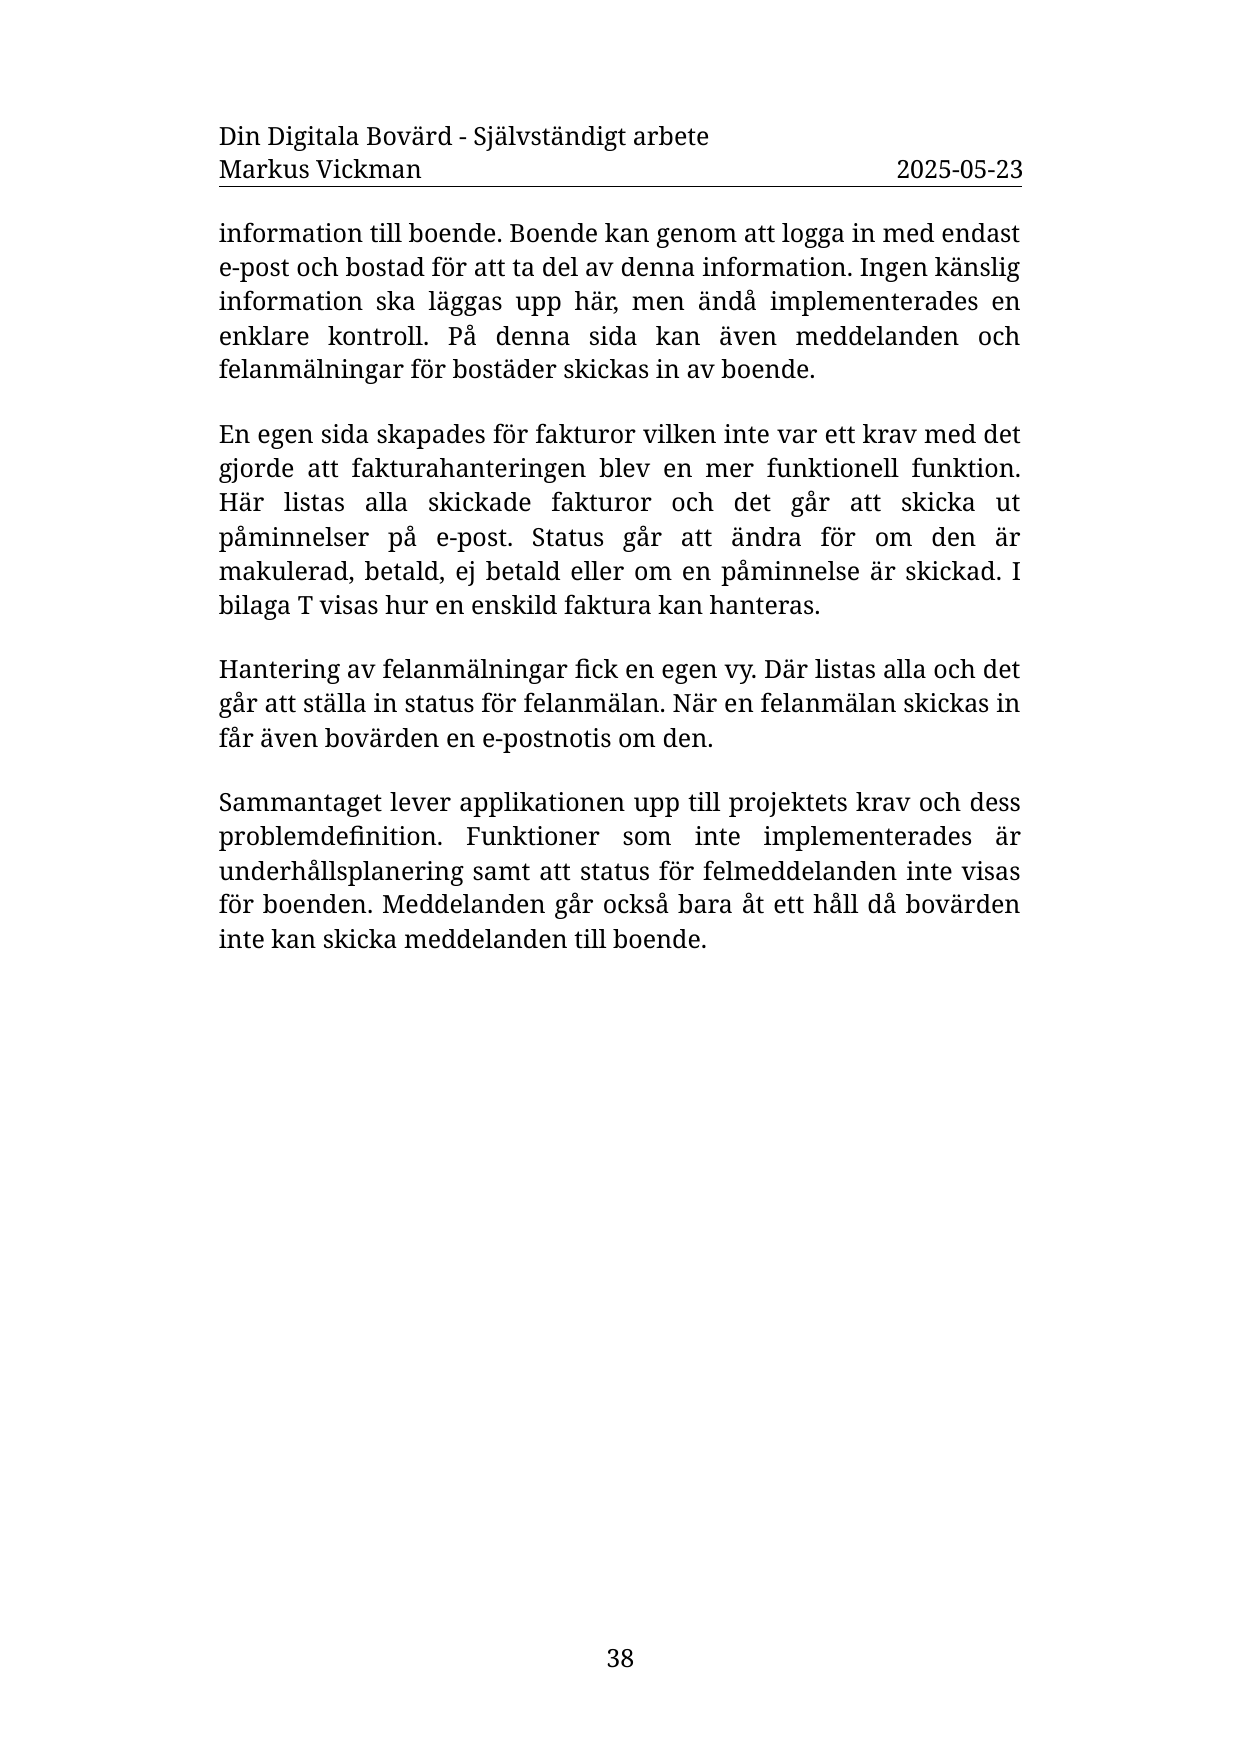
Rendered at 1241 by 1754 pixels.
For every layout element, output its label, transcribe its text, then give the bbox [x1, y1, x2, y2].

text Sammantaget lever applikationen upp till projektets krav och dess problemdefinition. Funktioner som inte implementerades är underhållsplanering samt att status för felmeddelanden inte visas för boenden. Meddelanden går också bara åt ett håll då bovärden inte kan skicka meddelanden till boende. [218, 785, 1022, 955]
text Hantering av felanmälningar fick en egen vy. Där listas alla och det går att ställa in status för felanmälan. När en felanmälan skickas in får även bovärden en e-postnotis om den. [218, 652, 1022, 754]
text En egen sida skapades för fakturor vilken inte var ett krav med det gjorde att fakturahanteringen blev en mer funktionell funktion. Här listas alla skickade fakturor och det går att skicka ut påminnelser på e-post. Status går att ändra för om den är makulerad, betald, ej betald eller om en påminnelse är skickad. I bilaga T visas hur en enskild faktura kan hanteras. [218, 417, 1022, 621]
text information till boende. Boende kan genom att logga in med endast e-post och bostad för att ta del av denna information. Ingen känslig information ska läggas upp här, men ändå implementerades en enklare kontroll. På denna sida kan även meddelanden och felanmälningar för bostäder skickas in av boende. [218, 216, 1022, 386]
